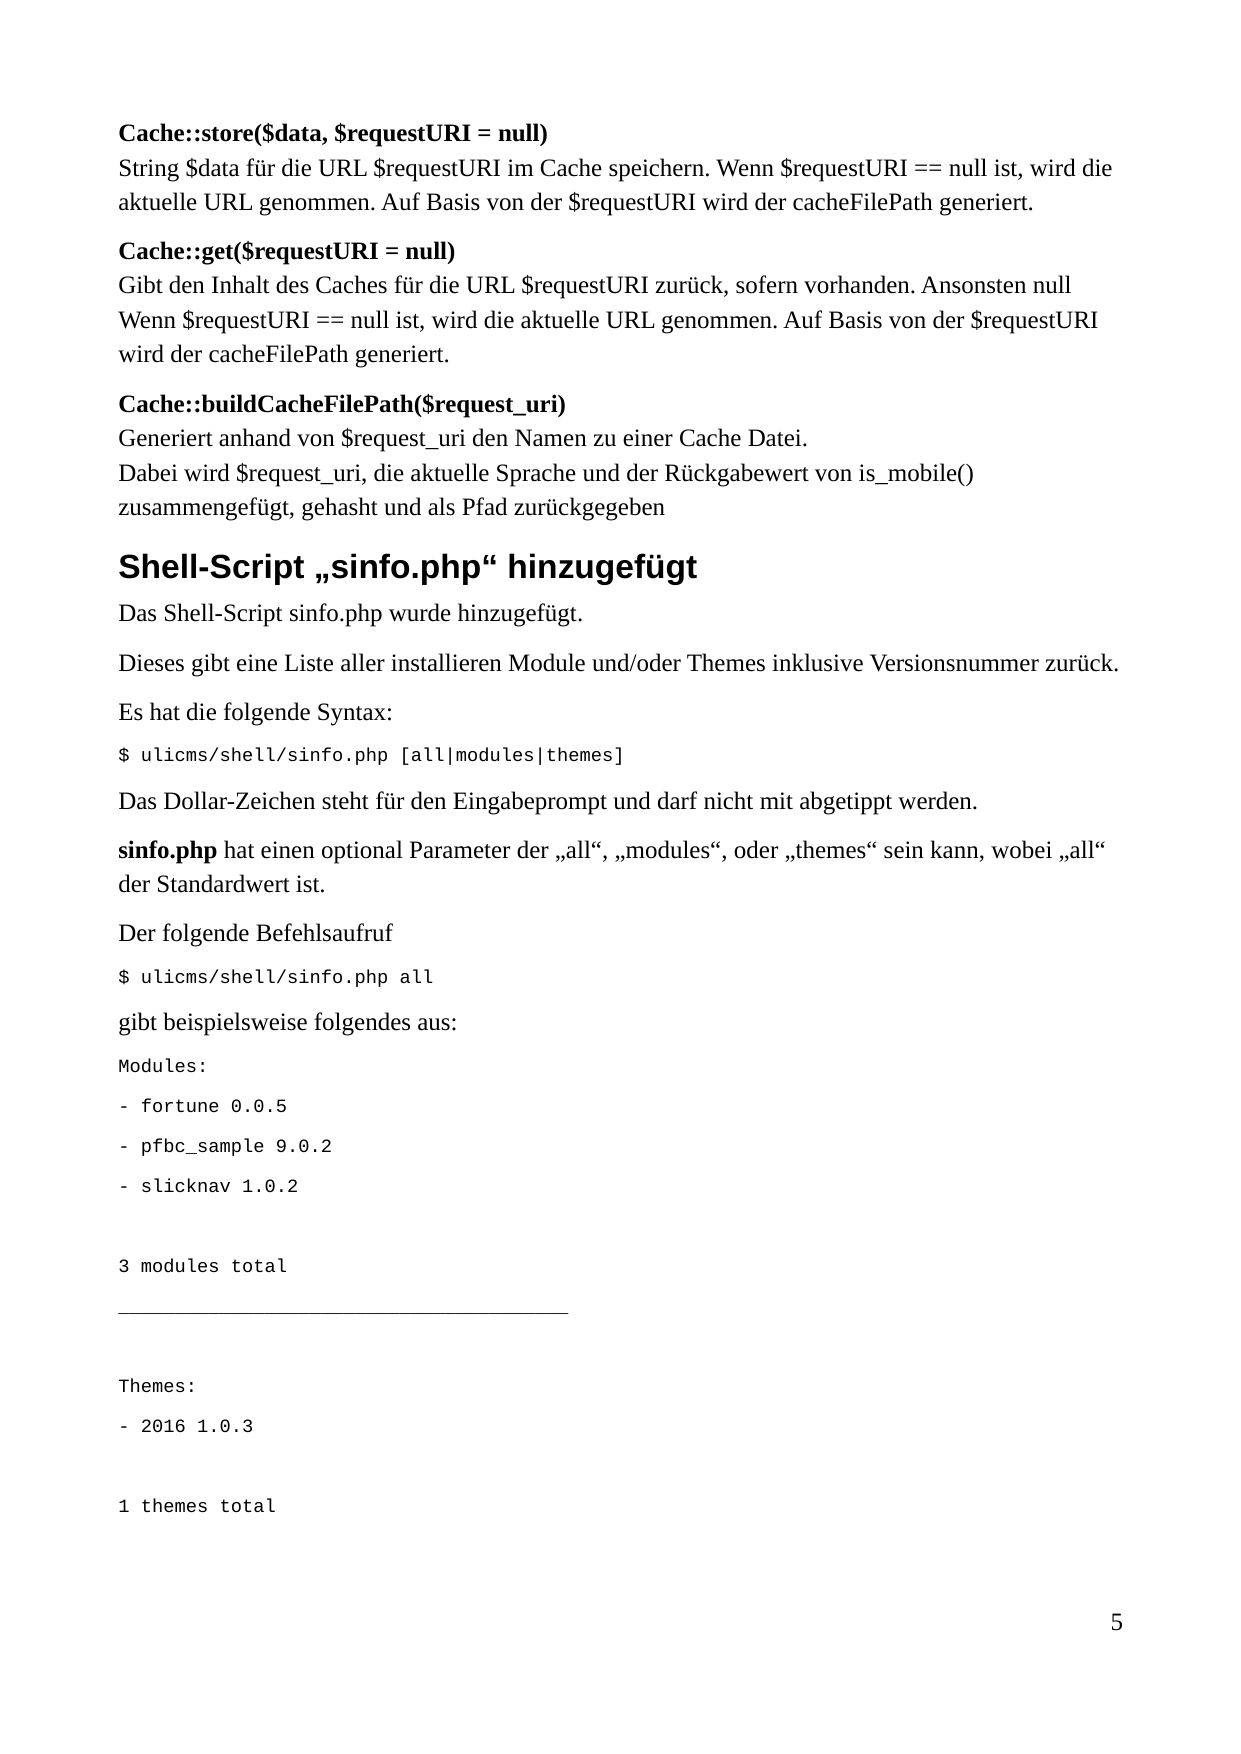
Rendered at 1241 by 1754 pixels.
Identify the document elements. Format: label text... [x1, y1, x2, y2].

text Es hat die folgende Syntax: [118, 697, 1123, 725]
text 1 themes total [118, 1496, 1123, 1518]
text $ ulicms/shell/sinfo.php all [118, 967, 1123, 989]
text - slicknav 1.0.2 [118, 1176, 1123, 1198]
text ________________________________________ [118, 1296, 1123, 1318]
text Cache::store($data, $requestURI = null) String $data für die URL $requestURI im Cache speichern. Wenn $requestURI == null ist, wird die aktuelle URL genommen. Auf Basis von der $requestURI wird der cacheFilePath generiert. [118, 118, 1123, 216]
text 3 modules total [118, 1256, 1123, 1278]
text Themes: [118, 1376, 1123, 1398]
subtitle Shell-Script „sinfo.php“ hinzugefügt [118, 547, 1123, 586]
text Das Shell-Script sinfo.php wurde hinzugefügt. [118, 598, 1123, 627]
text - fortune 0.0.5 [118, 1096, 1123, 1118]
text Cache::buildCacheFilePath($request_uri) Generiert anhand von $request_uri den Namen zu einer Cache Datei. Dabei wird $request_uri, die aktuelle Sprache und der Rückgabewert von is_mobile() zusammengefügt, gehasht und als Pfad zurückgegeben [118, 389, 1123, 521]
text - pfbc_sample 9.0.2 [118, 1136, 1123, 1158]
text Dieses gibt eine Liste aller installieren Module und/oder Themes inklusive Versionsnummer zurück. [118, 648, 1123, 676]
text sinfo.php hat einen optional Parameter der „all“, „modules“, oder „themes“ sein kann, wobei „all“ der Standardwert ist. [118, 835, 1123, 898]
text Das Dollar-Zeichen steht für den Eingabeprompt und darf nicht mit abgetippt werden. [118, 786, 1123, 814]
text Modules: [118, 1056, 1123, 1078]
text $ ulicms/shell/sinfo.php [all|modules|themes] [118, 746, 1123, 767]
text - 2016 1.0.3 [118, 1416, 1123, 1438]
text Der folgende Befehlsaufruf [118, 918, 1123, 947]
text Cache::get($requestURI = null) Gibt den Inhalt des Caches für die URL $requestURI zurück, sofern vorhanden. Ansonsten null Wenn $requestURI == null ist, wird die aktuelle URL genommen. Auf Basis von der $requestURI wird der cacheFilePath generiert. [118, 236, 1123, 368]
text gibt beispielsweise folgendes aus: [118, 1007, 1123, 1036]
